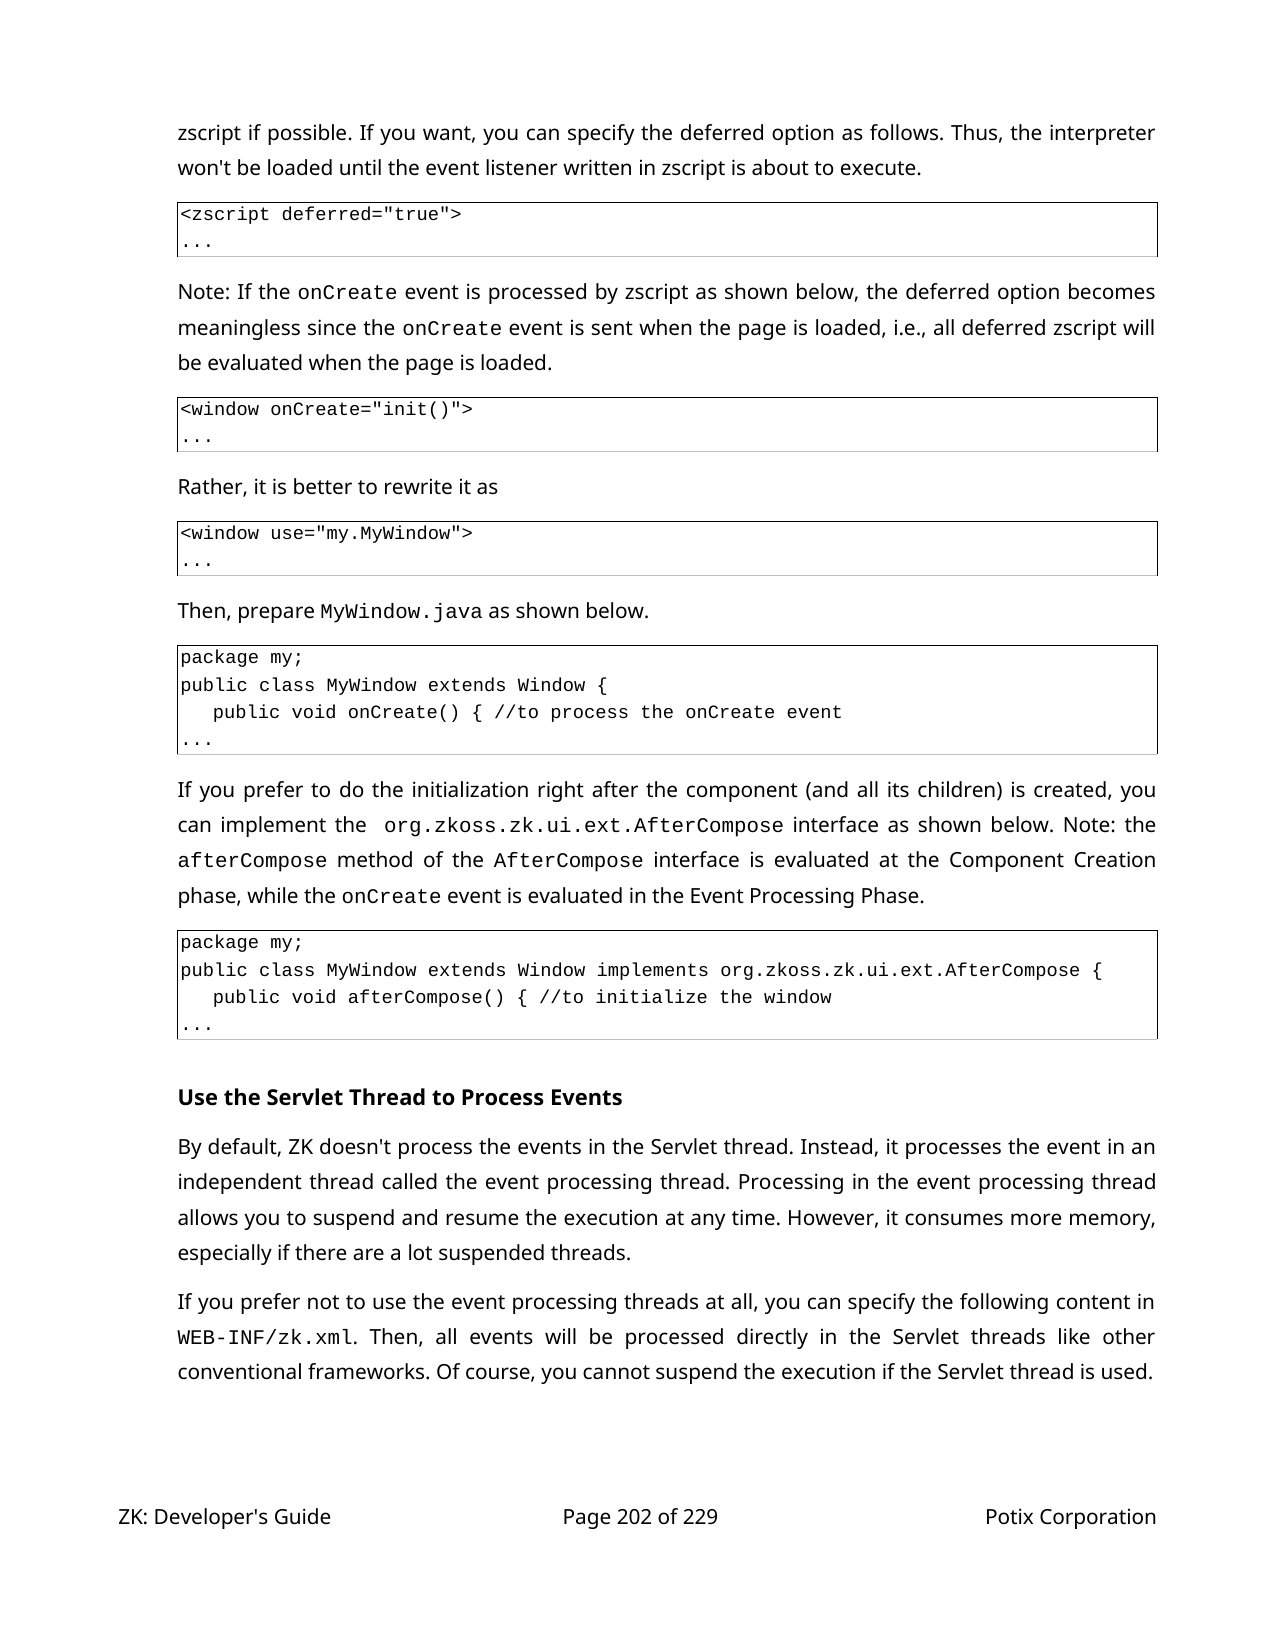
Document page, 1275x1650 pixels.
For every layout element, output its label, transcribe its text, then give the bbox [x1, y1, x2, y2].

text zscript if possible. If you want, you can specify the deferred option as follows. Thus, the interpreter won't be loaded until the event listener written in zscript is about to execute. [177, 118, 1157, 182]
text public class MyWindow extends Window implements org.zkoss.zk.ui.ext.AfterCompose { [178, 957, 1157, 982]
text ... [178, 424, 1157, 451]
text public void onCreate() { //to process the onCreate event [178, 700, 1157, 724]
text ... [178, 229, 1157, 256]
text <window onCreate="init()"> [178, 398, 1157, 421]
text If you prefer not to use the event processing threads at all, you can specify the following content in WEB-INF/zk.xml. Then, all events will be processed directly in the Servlet threads like other conventional frameworks. Of course, you cannot suspend the execution if the Servlet thread is used. [177, 1287, 1157, 1386]
text If you prefer to do the initialization right after the component (and all its children) is created, you can implement the org.zkoss.zk.ui.ext.AfterCompose interface as shown below. Note: the afterCompose method of the AfterCompose interface is evaluated at the Component Creation phase, while the onCreate event is evaluated in the Event Processing Phase. [177, 775, 1157, 910]
text public void afterCompose() { //to initialize the window [178, 985, 1157, 1009]
text ... [178, 1012, 1157, 1039]
text Then, prepare MyWindow.java as shown below. [177, 596, 1157, 625]
subtitle Use the Servlet Thread to Process Events [177, 1082, 1157, 1112]
text ... [178, 548, 1157, 575]
text By default, ZK doesn't process the events in the Servlet thread. Instead, it processes the event in an independent thread called the event processing thread. Processing in the event processing thread allows you to suspend and resume the execution at any time. However, it consumes more memory, especially if there are a lot suspended threads. [177, 1132, 1157, 1266]
text Rather, it is better to rewrite it as [177, 472, 1157, 501]
text <zscript deferred="true"> [178, 203, 1157, 226]
text package my; [178, 646, 1157, 670]
text package my; [178, 931, 1157, 954]
text ... [178, 727, 1157, 754]
text public class MyWindow extends Window { [178, 673, 1157, 697]
text <window use="my.MyWindow"> [178, 522, 1157, 545]
text Note: If the onCreate event is processed by zscript as shown below, the deferred option becomes meaningless since the onCreate event is sent when the page is loaded, i.e., all deferred zscript will be evaluated when the page is loaded. [177, 277, 1157, 377]
